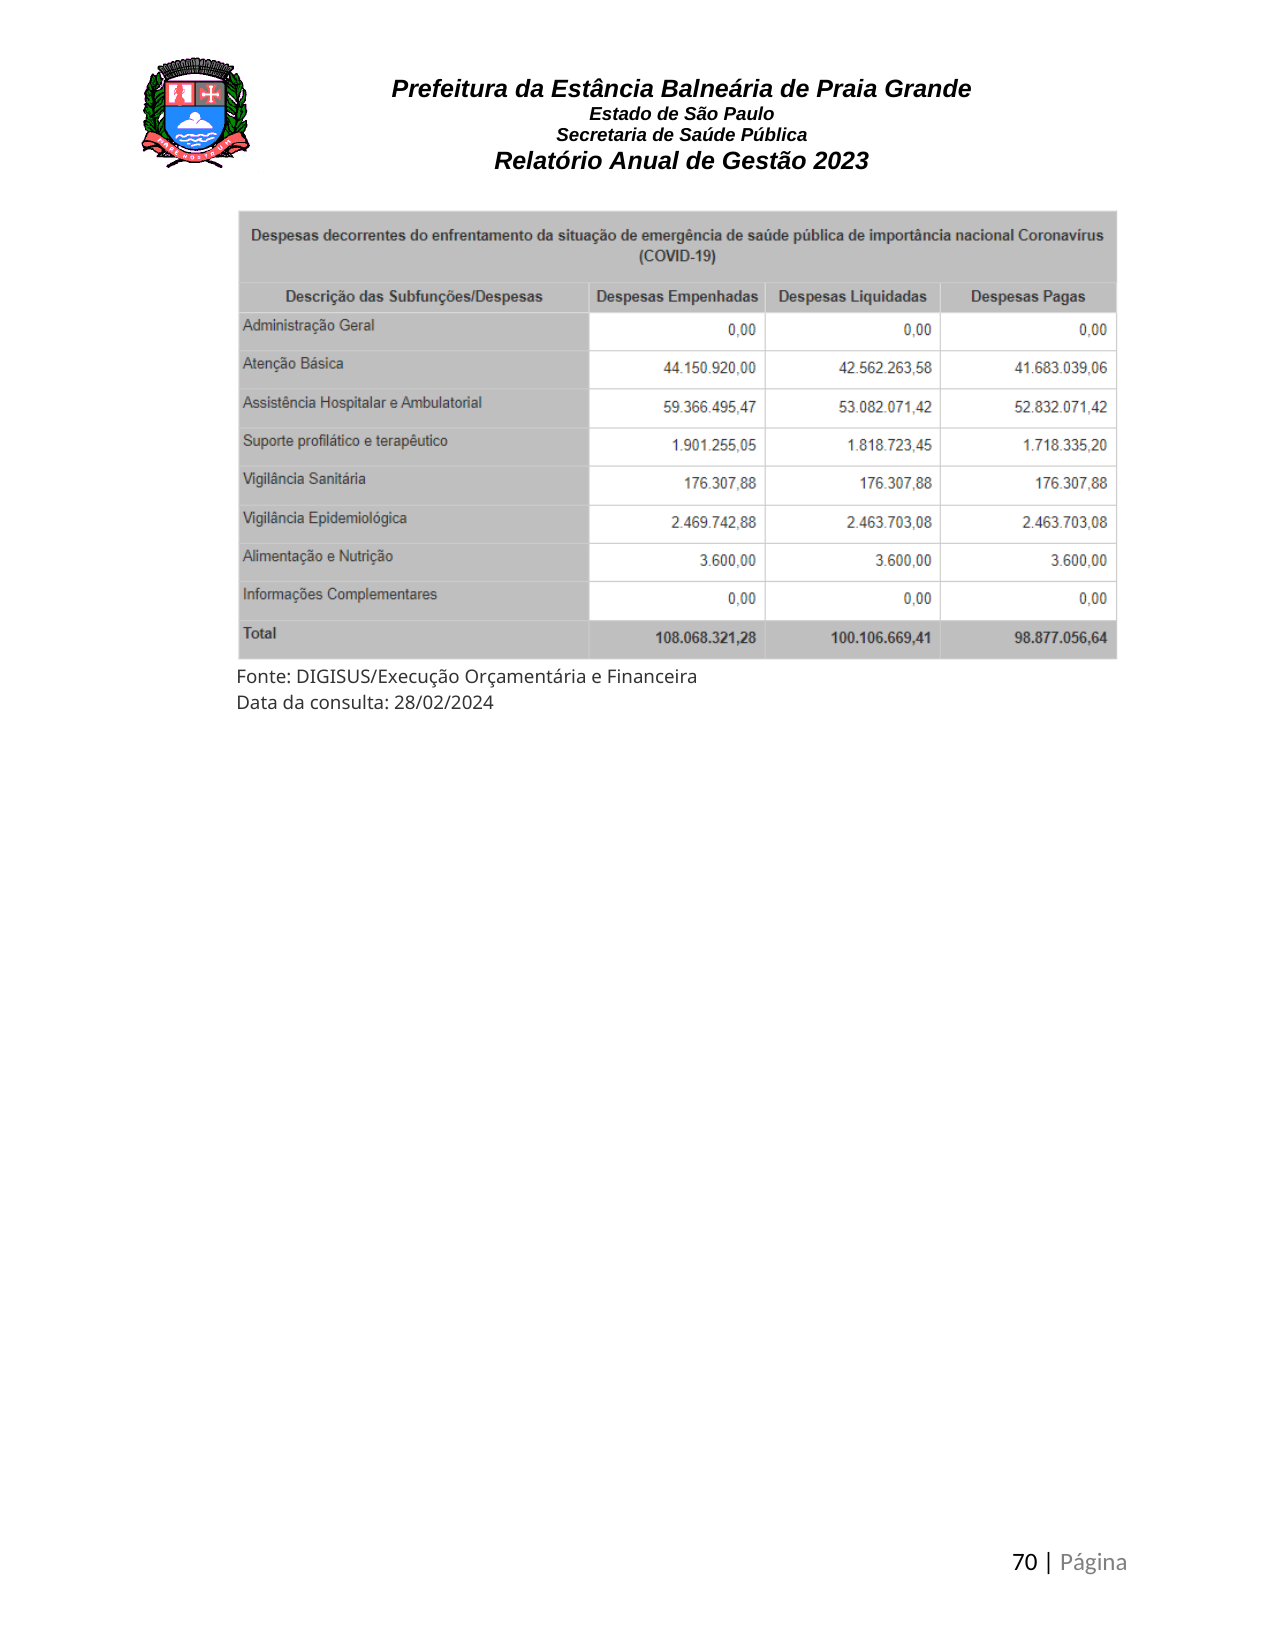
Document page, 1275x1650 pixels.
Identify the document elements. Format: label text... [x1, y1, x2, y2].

picture [236, 206, 1123, 664]
text Data da consulta: 28/02/2024 [236, 689, 1127, 714]
picture [132, 55, 259, 172]
text Fonte: DIGISUS/Execução Orçamentária e Financeira [236, 663, 1127, 689]
